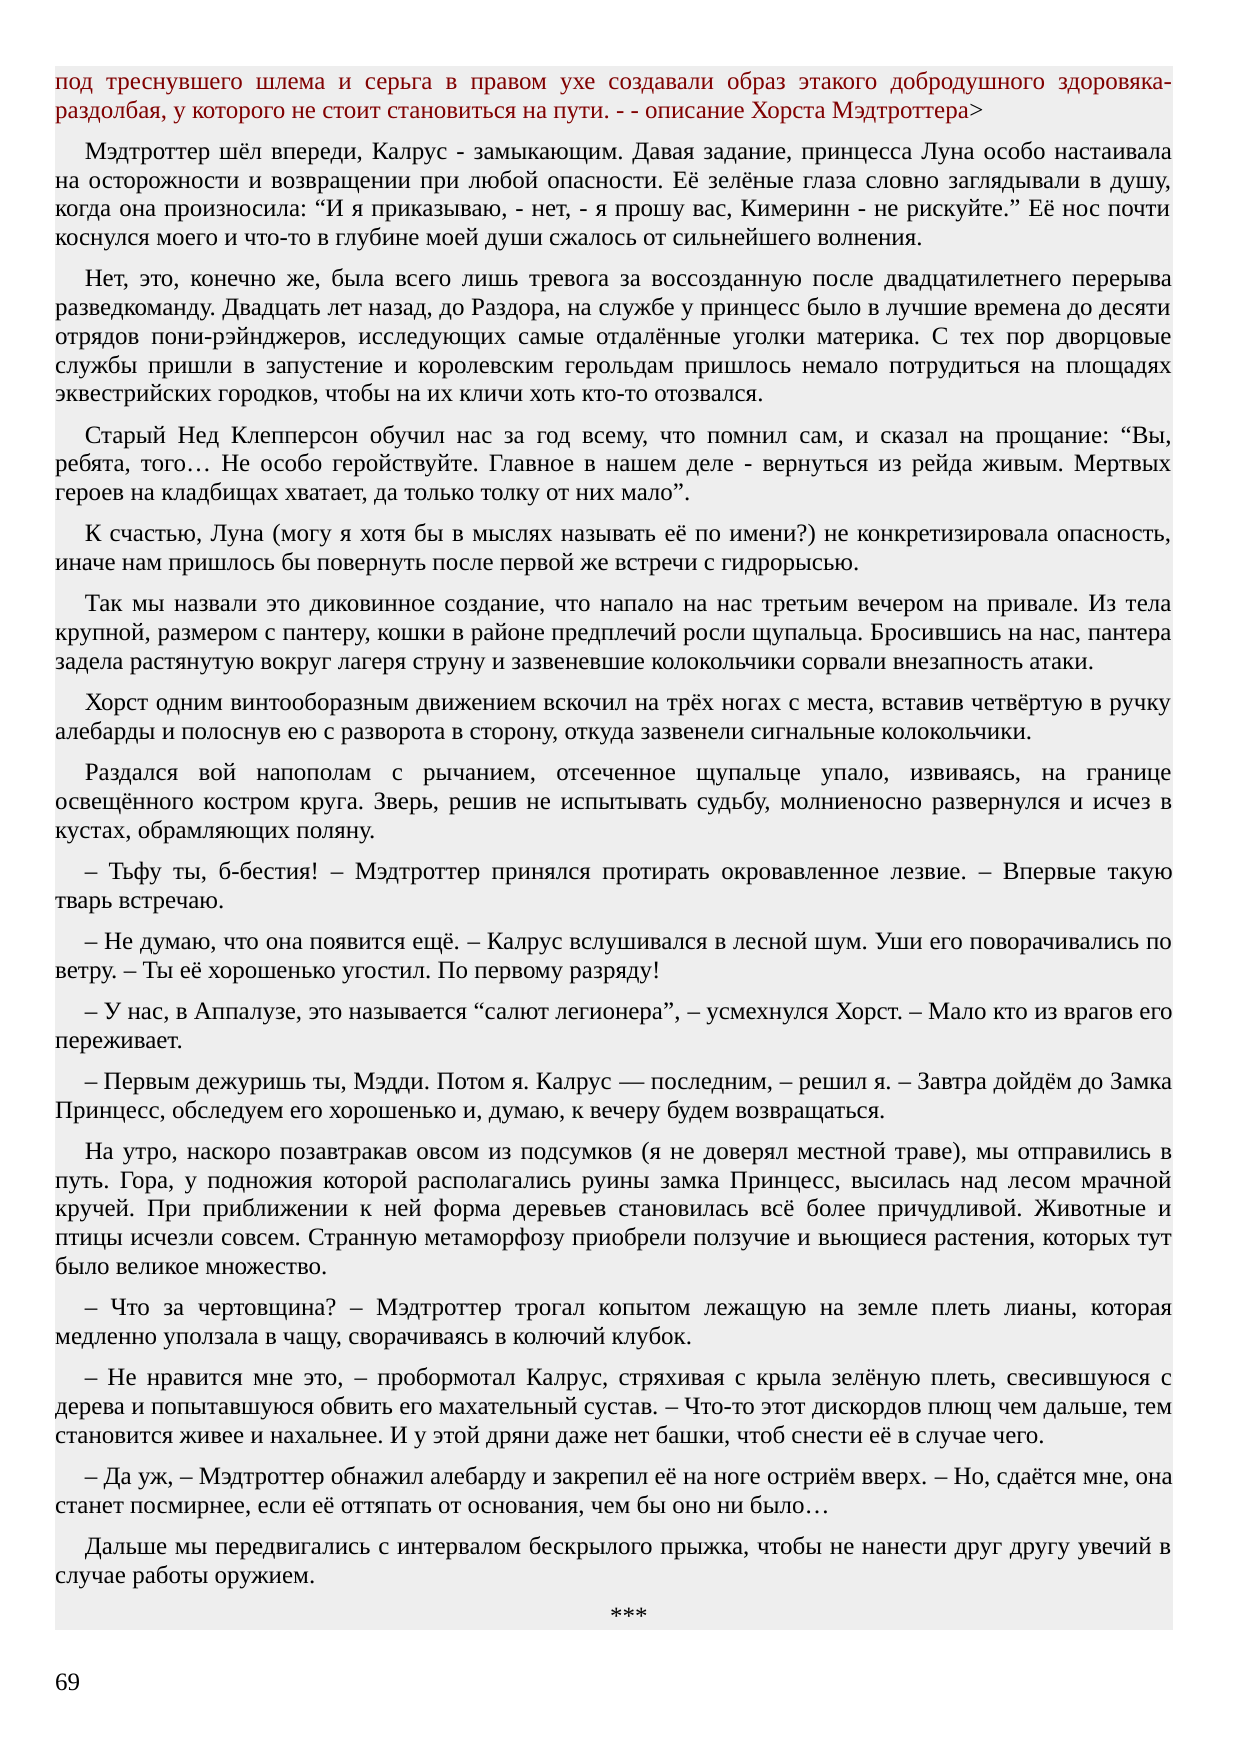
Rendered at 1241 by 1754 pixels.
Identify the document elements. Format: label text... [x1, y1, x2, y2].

text под треснувшего шлема и серьга в правом ухе создавали образ этакого добродушного здоровяка-раздолбая, у которого не стоит становиться на пути. - - описание Хорста Мэдтроттера> [55, 66, 1173, 123]
text – Не думаю, что она появится ещё. – Калрус вслушивался в лесной шум. Уши его поворачивались по ветру. – Ты её хорошенько угостил. По первому разряду! [55, 926, 1173, 983]
text Нет, это, конечно же, была всего лишь тревога за воссозданную после двадцатилетнего перерыва разведкоманду. Двадцать лет назад, до Раздора, на службе у принцесс было в лучшие времена до десяти отрядов пони-рэйнджеров, исследующих самые отдалённые уголки материка. С тех пор дворцовые службы пришли в запустение и королевским герольдам пришлось немало потрудиться на площадях эквестрийских городков, чтобы на их кличи хоть кто-то отозвался. [55, 263, 1173, 407]
text Хорст одним винтооборазным движением вскочил на трёх ногах с места, вставив четвёртую в ручку алебарды и полоснув ею с разворота в сторону, откуда зазвенели сигнальные колокольчики. [55, 687, 1173, 745]
text Мэдтроттер шёл впереди, Калрус - замыкающим. Давая задание, принцесса Луна особо настаивала на осторожности и возвращении при любой опасности. Её зелёные глаза словно заглядывали в душу, когда она произносила: “И я приказываю, - нет, - я прошу вас, Кимеринн - не рискуйте.” Её нос почти коснулся моего и что-то в глубине моей души сжалось от сильнейшего волнения. [55, 136, 1173, 251]
text – Да уж, – Мэдтроттер обнажил алебарду и закрепил её на ноге остриём вверх. – Но, сдаётся мне, она станет посмирнее, если её оттяпать от основания, чем бы оно ни было… [55, 1461, 1173, 1518]
text На утро, наскоро позавтракав овсом из подсумков (я не доверял местной траве), мы отправились в путь. Гора, у подножия которой располагались руины замка Принцесс, высилась над лесом мрачной кручей. При приближении к ней форма деревьев становилась всё более причудливой. Животные и птицы исчезли совсем. Странную метаморфозу приобрели ползучие и вьющиеся растения, которых тут было великое множество. [55, 1136, 1173, 1280]
text – Что за чертовщина? – Мэдтроттер трогал копытом лежащую на земле плеть лианы, которая медленно уползала в чащу, сворачиваясь в колючий клубок. [55, 1292, 1173, 1350]
text – Не нравится мне это, – пробормотал Калрус, стряхивая с крыла зелёную плеть, свесившуюся с дерева и попытавшуюся обвить его махательный сустав. – Что-то этот дискордов плющ чем дальше, тем становится живее и нахальнее. И у этой дряни даже нет башки, чтоб снести её в случае чего. [55, 1362, 1173, 1448]
text Дальше мы передвигались с интервалом бескрылого прыжка, чтобы не нанести друг другу увечий в случае работы оружием. [55, 1531, 1173, 1588]
text Так мы назвали это диковинное создание, что напало на нас третьим вечером на привале. Из тела крупной, размером с пантеру, кошки в районе предплечий росли щупальца. Бросившись на нас, пантера задела растянутую вокруг лагеря струну и зазвеневшие колокольчики сорвали внезапность атаки. [55, 588, 1173, 675]
text Раздался вой напополам с рычанием, отсеченное щупальце упало, извиваясь, на границе освещённого костром круга. Зверь, решив не испытывать судьбу, молниеносно развернулся и исчез в кустах, обрамляющих поляну. [55, 757, 1173, 843]
text *** [55, 1601, 1173, 1630]
text К счастью, Луна (могу я хотя бы в мыслях называть её по имени?) не конкретизировала опасность, иначе нам пришлось бы повернуть после первой же встречи с гидрорысью. [55, 518, 1173, 576]
text Старый Нед Клепперсон обучил нас за год всему, что помнил сам, и сказал на прощание: “Вы, ребята, того… Не особо геройствуйте. Главное в нашем деле - вернуться из рейда живым. Мертвых героев на кладбищах хватает, да только толку от них мало”. [55, 420, 1173, 506]
text – У нас, в Аппалузе, это называется “салют легионера”, – усмехнулся Хорст. – Мало кто из врагов его переживает. [55, 996, 1173, 1053]
text – Тьфу ты, б-бестия! – Мэдтроттер принялся протирать окровавленное лезвие. – Впервые такую тварь встречаю. [55, 856, 1173, 913]
text – Первым дежуришь ты, Мэдди. Потом я. Калрус — последним, – решил я. – Завтра дойдём до Замка Принцесс, обследуем его хорошенько и, думаю, к вечеру будем возвращаться. [55, 1066, 1173, 1123]
